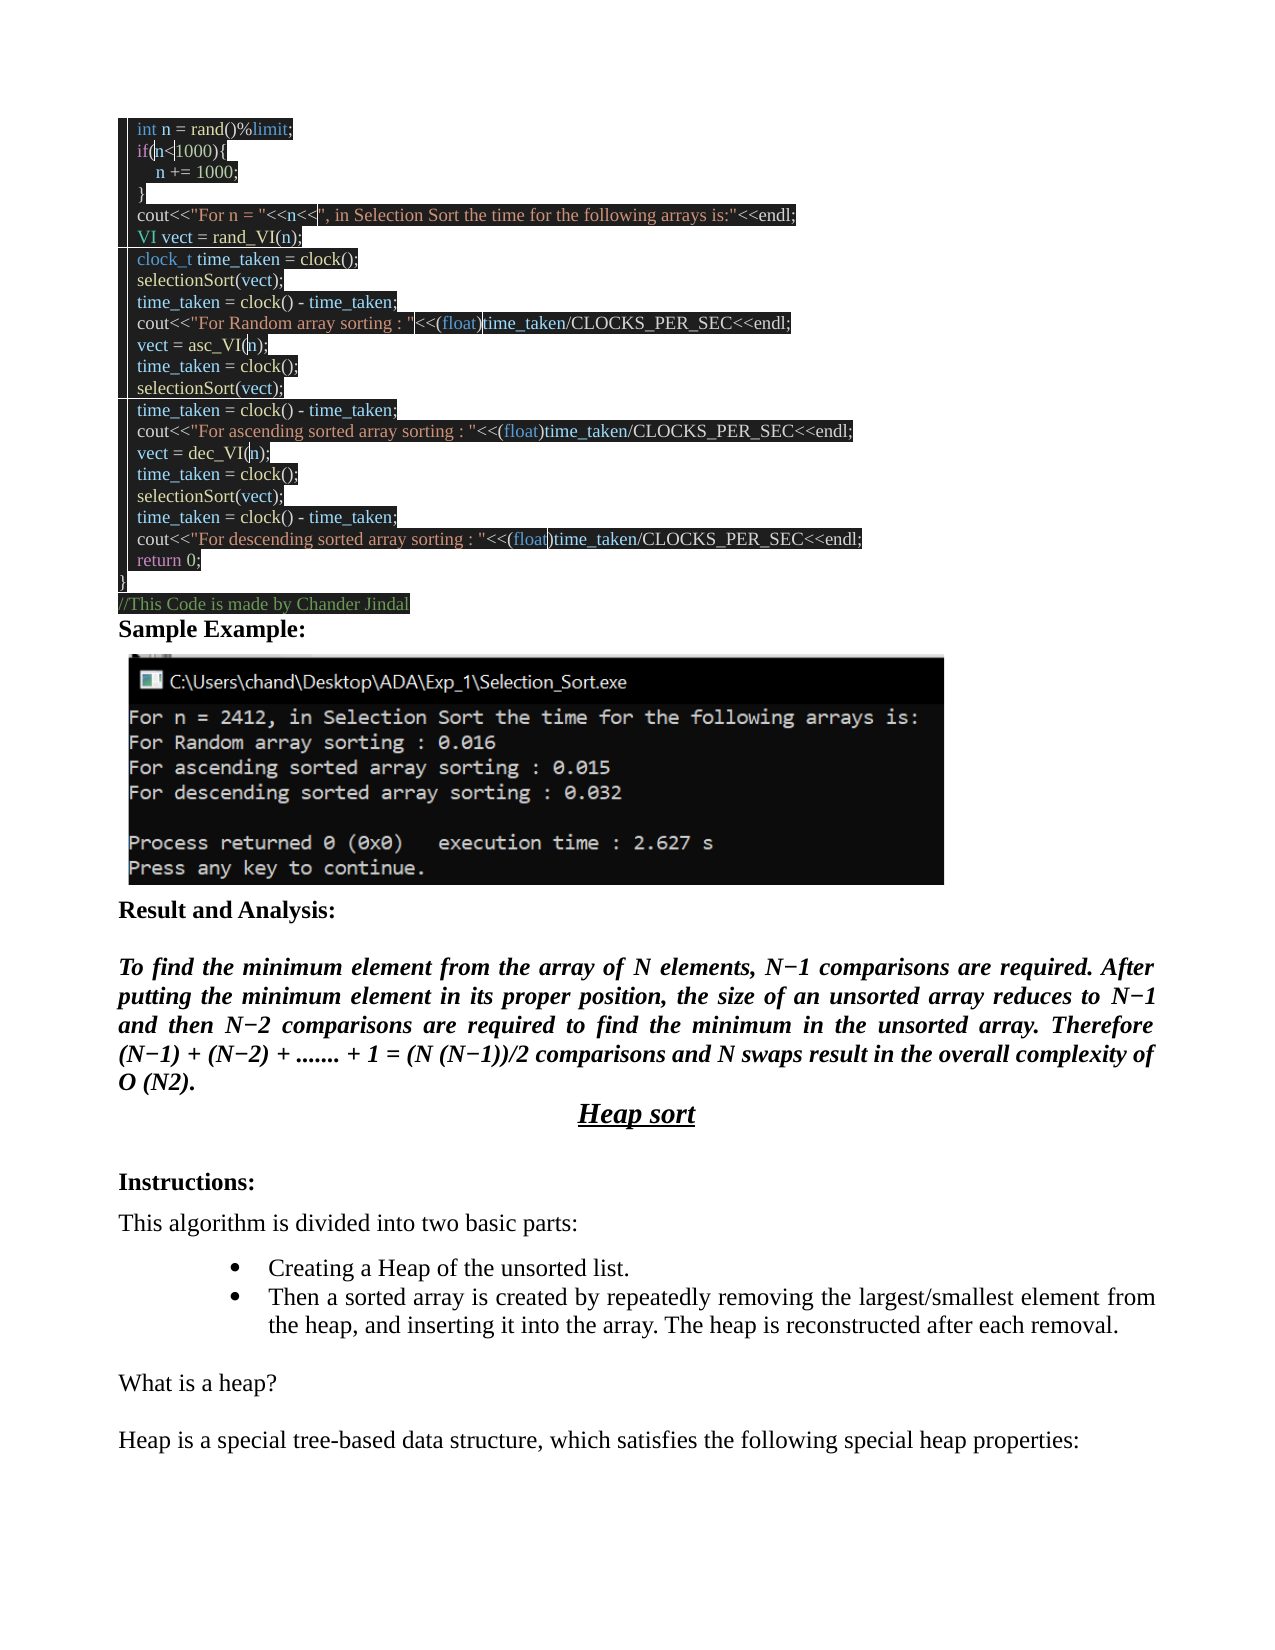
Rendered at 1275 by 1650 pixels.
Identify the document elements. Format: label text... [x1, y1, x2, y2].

text VI vect = rand_VI(n); [118, 226, 1157, 247]
text } [118, 571, 1157, 592]
text cout<<"For ascending sorted array sorting : "<<(float)time_taken/CLOCKS_PER_SEC<<endl; [118, 420, 1157, 442]
text time_taken = clock() - time_taken; [118, 398, 1157, 420]
text selectionSort(vect); [118, 485, 1157, 506]
text cout<<"For Random array sorting : "<<(float)time_taken/CLOCKS_PER_SEC<<endl; [118, 312, 1157, 334]
text time_taken = clock() - time_taken; [118, 291, 1157, 312]
text This algorithm is divided into two basic parts: [118, 1208, 1157, 1237]
text int n = rand()%limit; [118, 118, 1157, 140]
text if(n<1000){ [118, 140, 1157, 161]
text time_taken = clock() - time_taken; [118, 506, 1157, 528]
text Sample Example: [118, 614, 1157, 643]
text Heap is a special tree-based data structure, which satisfies the following special heap properties: [118, 1425, 1157, 1454]
text vect = dec_VI(n); [118, 442, 1157, 463]
text time_taken = clock(); [118, 355, 1157, 377]
text Instructions: [118, 1167, 1157, 1196]
text selectionSort(vect); [118, 377, 1157, 398]
list Creating a Heap of the unsorted list. [231, 1253, 1157, 1282]
text cout<<"For descending sorted array sorting : "<<(float)time_taken/CLOCKS_PER_SEC<<endl; [118, 528, 1157, 549]
text return 0; [118, 549, 1157, 571]
text What is a heap? [118, 1368, 1157, 1397]
text Result and Analysis: [118, 895, 1157, 924]
picture [128, 654, 945, 885]
text n += 1000; [118, 161, 1157, 183]
text selectionSort(vect); [118, 269, 1157, 291]
list Then a sorted array is created by repeatedly removing the largest/smallest element from the heap, and inserting it into the array. The heap is reconstructed after each removal. [231, 1282, 1157, 1339]
text clock_t time_taken = clock(); [118, 247, 1157, 269]
text To find the minimum element from the array of N elements, N−1 comparisons are required. After putting the minimum element in its proper position, the size of an unsorted array reduces to N−1 and then N−2 comparisons are required to find the minimum in the unsorted array. Therefore (N−1) + (N−2) + ....... + 1 = (N (N−1))/2 comparisons and N swaps result in the overall complexity of O (N2). [118, 952, 1157, 1096]
list Heap sort [118, 1096, 1157, 1130]
text } [118, 183, 1157, 204]
text time_taken = clock(); [118, 463, 1157, 485]
text //This Code is made by Chander Jindal [118, 592, 1157, 614]
text cout<<"For n = "<<n<<", in Selection Sort the time for the following arrays is:"<<endl; [118, 204, 1157, 226]
text vect = asc_VI(n); [118, 334, 1157, 355]
